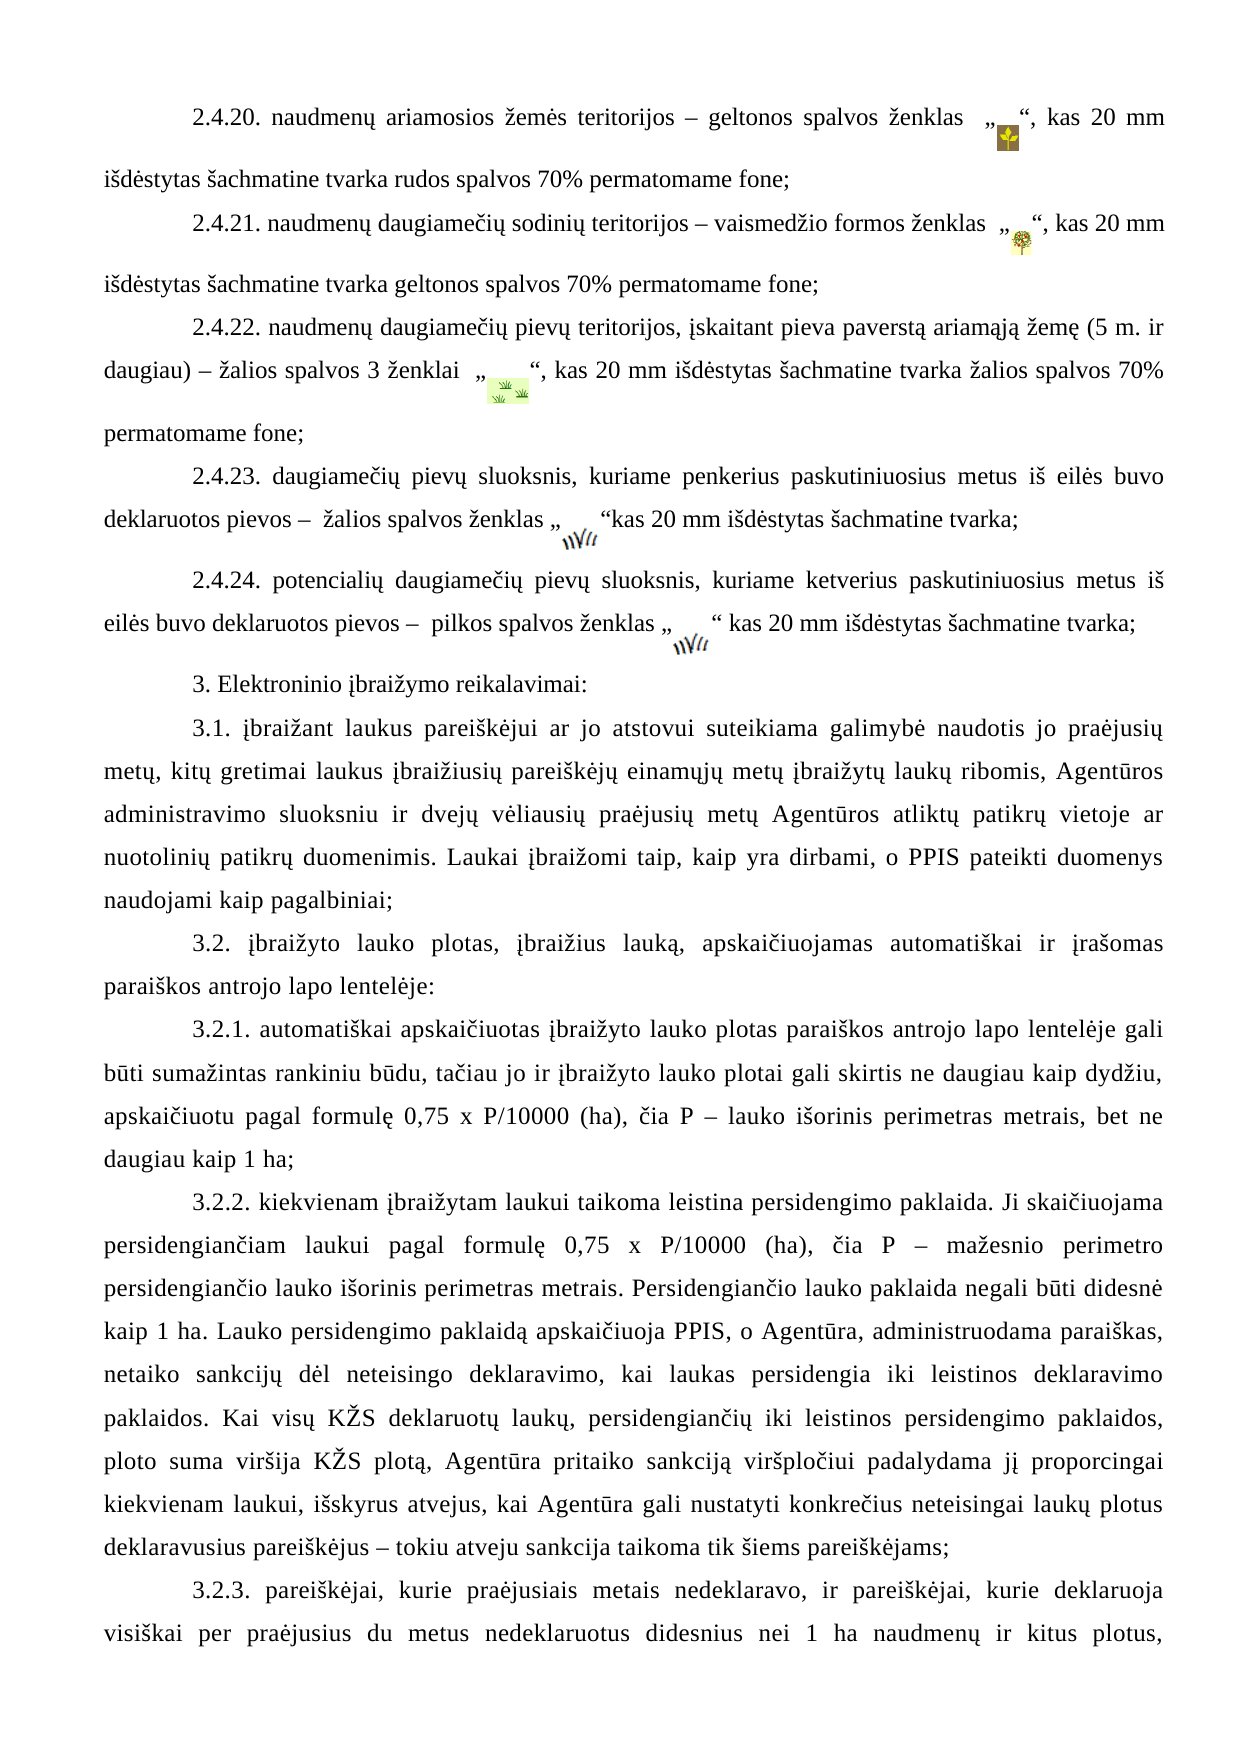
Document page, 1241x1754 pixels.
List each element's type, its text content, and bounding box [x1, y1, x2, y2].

text 3.2.3. pareiškėjai, kurie praėjusiais metais nedeklaravo, ir pareiškėjai, kurie deklaruoja visiškai per praėjusius du metus nedeklaruotus didesnius nei 1 ha naudmenų ir kitus plotus, [103, 1575, 1165, 1647]
text 3.1. įbraižant laukus pareiškėjui ar jo atstovui suteikiama galimybė naudotis jo praėjusių metų, kitų gretimai laukus įbraižiusių pareiškėjų einamųjų metų įbraižytų laukų ribomis, Agentūros administravimo sluoksniu ir dvejų vėliausių praėjusių metų Agentūros atliktų patikrų vietoje ar nuotolinių patikrų duomenimis. Laukai įbraižomi taip, kaip yra dirbami, o PPIS pateikti duomenys naudojami kaip pagalbiniai; [103, 713, 1165, 914]
text 2.4.20. naudmenų ariamosios žemės teritorijos – geltonos spalvos ženklas „“, kas 20 mm išdėstytas šachmatine tvarka rudos spalvos 70% permatomame fone; [103, 102, 1165, 193]
text 3. Elektroninio įbraižymo reikalavimai: [103, 669, 1165, 698]
text 3.2.2. kiekvienam įbraižytam laukui taikoma leistina persidengimo paklaida. Ji skaičiuojama persidengiančiam laukui pagal formulę 0,75 x P/10000 (ha), čia P – mažesnio perimetro persidengiančio lauko išorinis perimetras metrais. Persidengiančio lauko paklaida negali būti didesnė kaip 1 ha. Lauko persidengimo paklaidą apskaičiuoja PPIS, o Agentūra, administruodama paraiškas, netaiko sankcijų dėl neteisingo deklaravimo, kai laukas persidengia iki leistinos deklaravimo paklaidos. Kai visų KŽS deklaruotų laukų, persidengiančių iki leistinos persidengimo paklaidos, ploto suma viršija KŽS plotą, Agentūra pritaiko sankciją viršpločiui padalydama jį proporcingai kiekvienam laukui, išskyrus atvejus, kai Agentūra gali nustatyti konkrečius neteisingai laukų plotus deklaravusius pareiškėjus – tokiu atveju sankcija taikoma tik šiems pareiškėjams; [103, 1187, 1165, 1561]
text 3.2. įbraižyto lauko plotas, įbraižius lauką, apskaičiuojamas automatiškai ir įrašomas paraiškos antrojo lapo lentelėje: [103, 928, 1165, 1000]
text 2.4.24. potencialių daugiamečių pievų sluoksnis, kuriame ketverius paskutiniuosius metus iš eilės buvo deklaruotos pievos – pilkos spalvos ženklas „“ kas 20 mm išdėstytas šachmatine tvarka; [103, 565, 1165, 655]
text 2.4.23. daugiamečių pievų sluoksnis, kuriame penkerius paskutiniuosius metus iš eilės buvo deklaruotos pievos – žalios spalvos ženklas „“kas 20 mm išdėstytas šachmatine tvarka; [103, 461, 1165, 551]
text 2.4.21. naudmenų daugiamečių sodinių teritorijos – vaismedžio formos ženklas „“, kas 20 mm išdėstytas šachmatine tvarka geltonos spalvos 70% permatomame fone; [103, 208, 1165, 298]
text 3.2.1. automatiškai apskaičiuotas įbraižyto lauko plotas paraiškos antrojo lapo lentelėje gali būti sumažintas rankiniu būdu, tačiau jo ir įbraižyto lauko plotai gali skirtis ne daugiau kaip dydžiu, apskaičiuotu pagal formulę 0,75 x P/10000 (ha), čia P – lauko išorinis perimetras metrais, bet ne daugiau kaip 1 ha; [103, 1014, 1165, 1173]
text 2.4.22. naudmenų daugiamečių pievų teritorijos, įskaitant pieva paverstą ariamąją žemę (5 m. ir daugiau) – žalios spalvos 3 ženklai „“, kas 20 mm išdėstytas šachmatine tvarka žalios spalvos 70% permatomame fone; [103, 312, 1165, 447]
